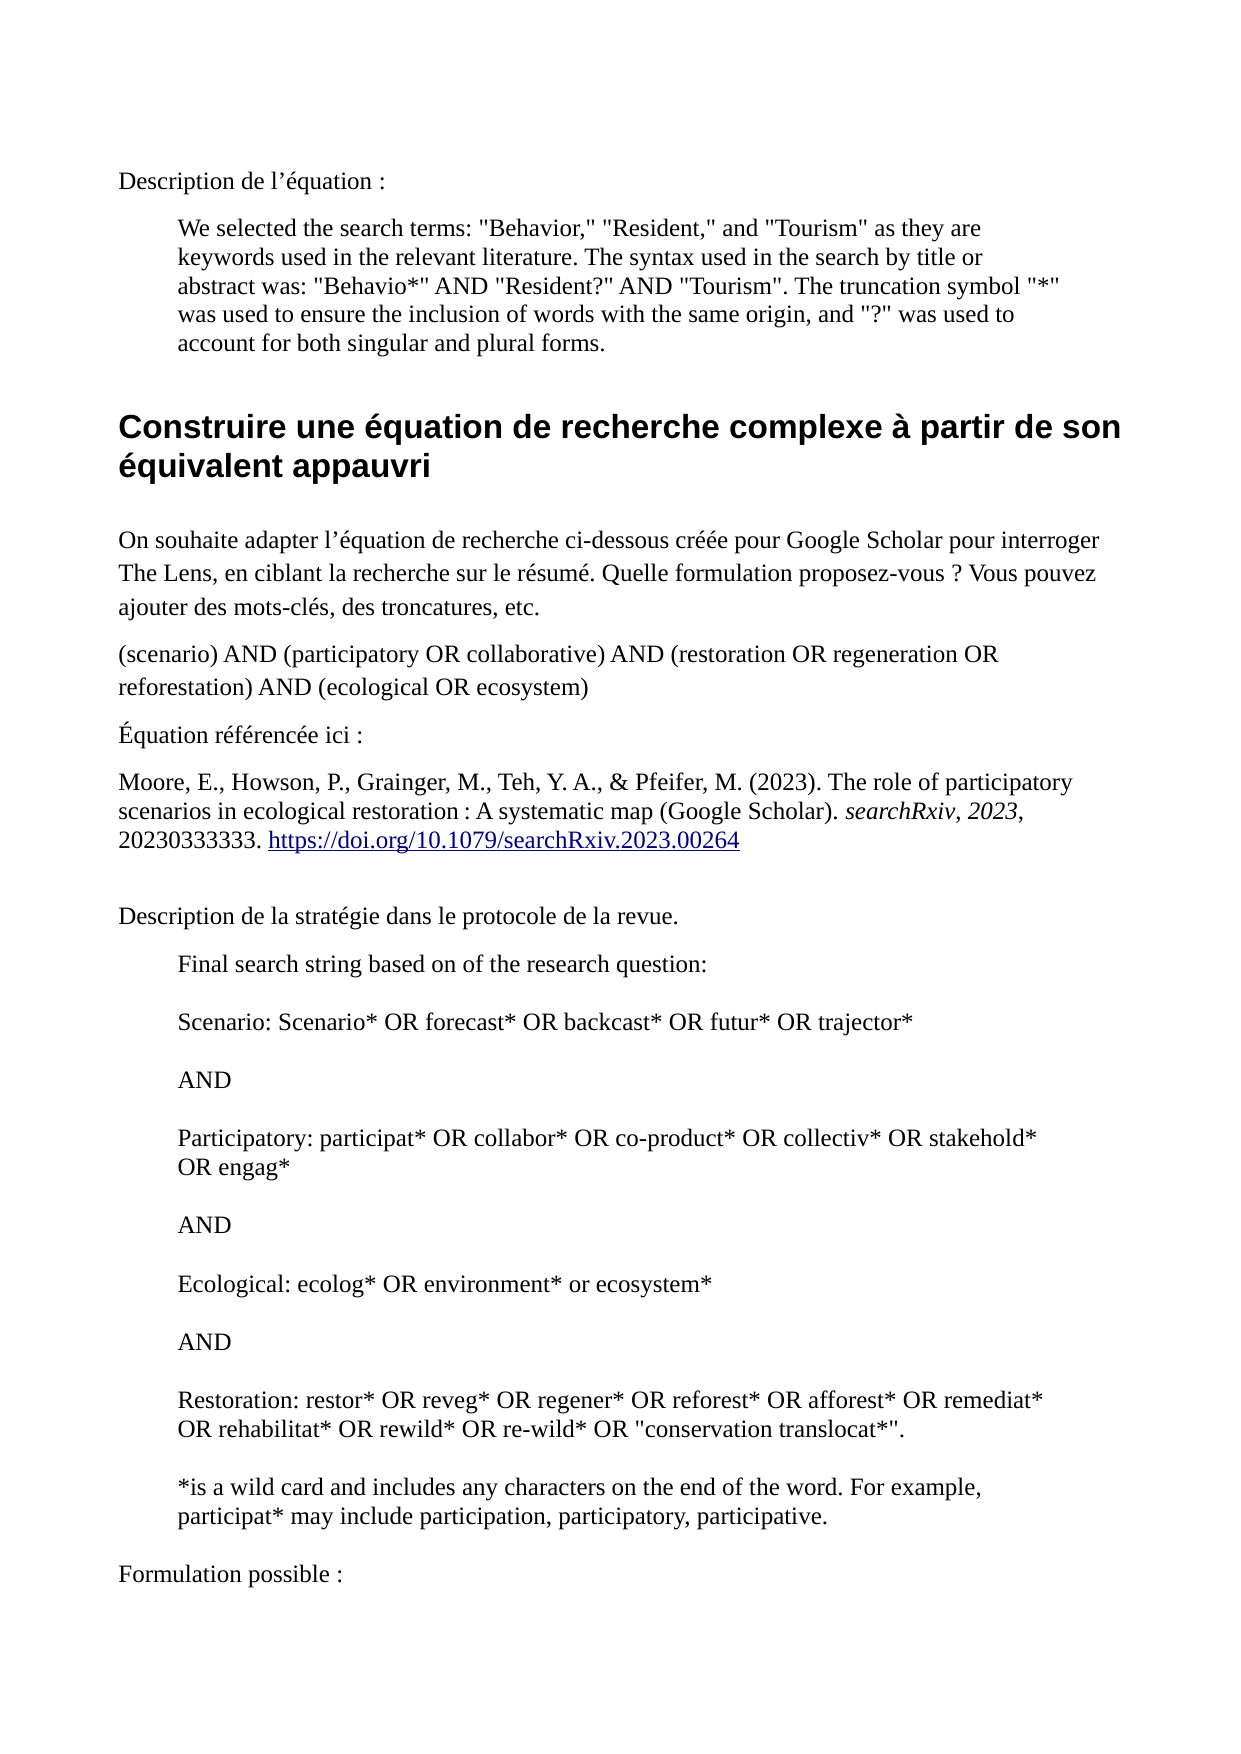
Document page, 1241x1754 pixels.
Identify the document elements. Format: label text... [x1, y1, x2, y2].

text Participatory: participat* OR collabor* OR co-product* OR collectiv* OR stakehold* OR engag* [177, 1123, 1063, 1181]
text Description de l’équation : [118, 166, 1122, 194]
text Final search string based on of the research question: [177, 949, 1063, 978]
text On souhaite adapter l’équation de recherche ci-dessous créée pour Google Scholar pour interroger The Lens, en ciblant la recherche sur le résumé. Quelle formulation proposez-vous ? Vous pouvez ajouter des mots-clés, des troncatures, etc. [118, 526, 1122, 620]
subtitle Construire une équation de recherche complexe à partir de son équivalent appauvri [118, 407, 1122, 484]
text Moore, E., Howson, P., Grainger, M., Teh, Y. A., & Pfeifer, M. (2023). The role of participatory scenarios in ecological restoration : A systematic map (Google Scholar). searchRxiv, 2023, 20230333333. https://doi.org/10.1079/searchRxiv.2023.00264 [118, 767, 1122, 854]
text *is a wild card and includes any characters on the end of the word. For example, participat* may include participation, participatory, participative. [177, 1472, 1063, 1530]
text We selected the search terms: "Behavior," "Resident," and "Tourism" as they are keywords used in the relevant literature. The syntax used in the search by title or abstract was: "Behavio*" AND "Resident?" AND "Tourism". The truncation symbol "*" was used to ensure the inclusion of words with the same origin, and "?" was used to account for both singular and plural forms. [177, 213, 1063, 357]
text Équation référencée ici : [118, 720, 1122, 748]
text Formulation possible : [118, 1559, 1122, 1588]
text Restoration: restor* OR reveg* OR regener* OR reforest* OR afforest* OR remediat* OR rehabilitat* OR rewild* OR re-wild* OR "conservation translocat*". [177, 1385, 1063, 1443]
text AND [177, 1065, 1063, 1094]
text Scenario: Scenario* OR forecast* OR backcast* OR futur* OR trajector* [177, 1007, 1063, 1036]
text Description de la stratégie dans le protocole de la revue. [118, 901, 1122, 930]
text Ecological: ecolog* OR environment* or ecosystem* [177, 1269, 1063, 1297]
text (scenario) AND (participatory OR collaborative) AND (restoration OR regeneration OR reforestation) AND (ecological OR ecosystem) [118, 639, 1122, 701]
text AND [177, 1211, 1063, 1239]
text AND [177, 1327, 1063, 1356]
